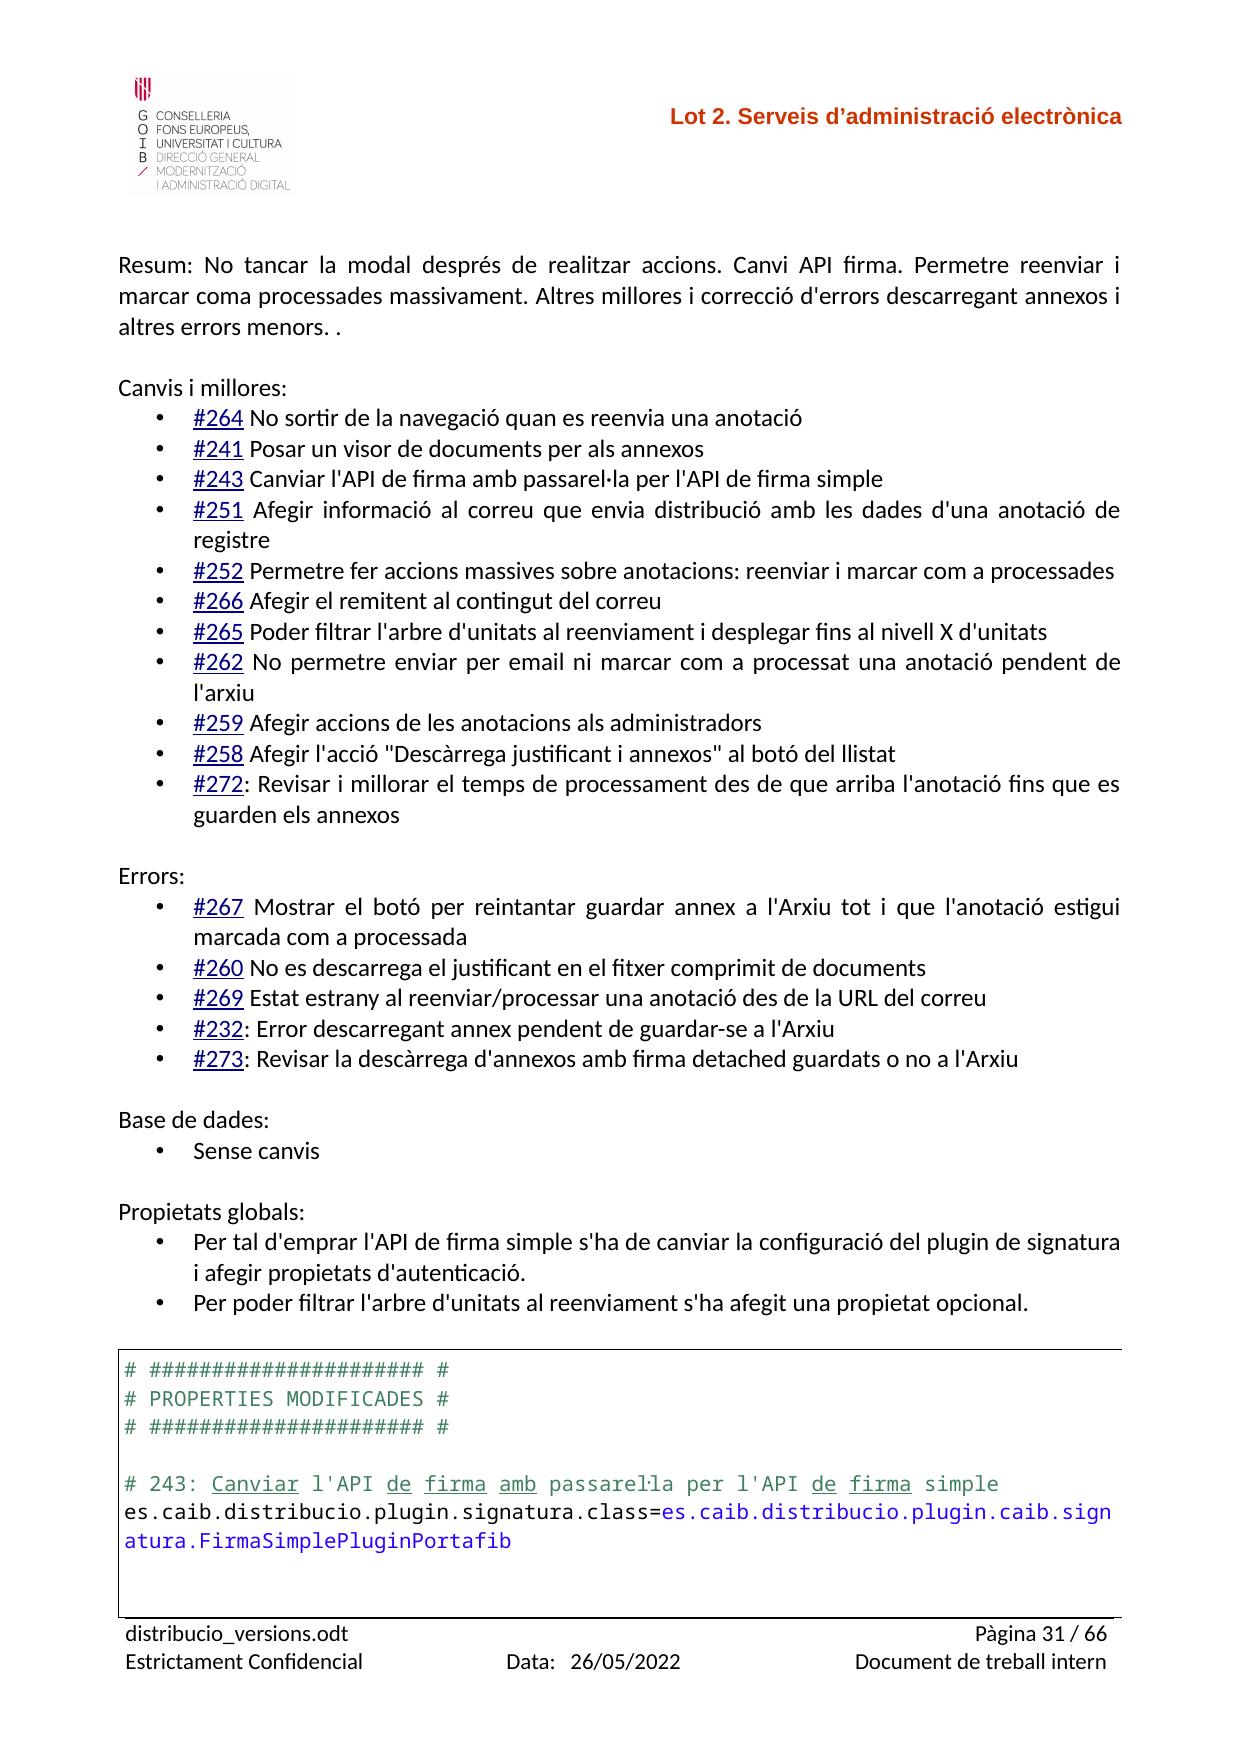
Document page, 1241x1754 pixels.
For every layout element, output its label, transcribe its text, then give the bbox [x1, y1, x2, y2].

list Sense canvis [156, 1135, 1122, 1165]
list #272: Revisar i millorar el temps de processament des de que arriba l'anotació fins que es guarden els annexos [156, 768, 1122, 829]
list #273: Revisar la descàrrega d'annexos amb firma detached guardats o no a l'Arxiu [156, 1043, 1122, 1074]
list #252 Permetre fer accions massives sobre anotacions: reenviar i marcar com a processades [156, 555, 1122, 585]
list #232: Error descarregant annex pendent de guardar-se a l'Arxiu [156, 1013, 1122, 1043]
list #265 Poder filtrar l'arbre d'unitats al reenviament i desplegar fins al nivell X d'unitats [156, 616, 1122, 646]
list #259 Afegir accions de les anotacions als administradors [156, 707, 1122, 738]
text Propietats globals: [118, 1196, 1122, 1226]
table_header # ###################### # # PROPERTIES MODIFICADES # # ###################### # # 243: Canviar l'API de firma amb passarel·la per l'API de firma simple es.caib.distribucio.plugin.signatura.class=es.caib.distribucio.plugin.caib.signatura.FirmaSimplePluginPortafib [119, 1350, 1122, 1617]
picture [126, 70, 299, 197]
list #267 Mostrar el botó per reintantar guardar annex a l'Arxiu tot i que l'anotació estigui marcada com a processada [156, 891, 1122, 952]
list Per poder filtrar l'arbre d'unitats al reenviament s'ha afegit una propietat opcional. [156, 1287, 1122, 1318]
list #258 Afegir l'acció "Descàrrega justificant i annexos" al botó del llistat [156, 738, 1122, 768]
list #264 No sortir de la navegació quan es reenvia una anotació [156, 402, 1122, 433]
list #260 No es descarrega el justificant en el fitxer comprimit de documents [156, 952, 1122, 982]
list Per tal d'emprar l'API de firma simple s'ha de canviar la configuració del plugin de signatura i afegir propietats d'autenticació. [156, 1226, 1122, 1287]
list #241 Posar un visor de documents per als annexos [156, 433, 1122, 463]
text Resum: No tancar la modal després de realitzar accions. Canvi API firma. Permetre reenviar i marcar coma processades massivament. Altres millores i correcció d'errors descarregant annexos i altres errors menors. . [118, 250, 1122, 341]
list #251 Afegir informació al correu que envia distribució amb les dades d'una anotació de registre [156, 494, 1122, 555]
list #262 No permetre enviar per email ni marcar com a processat una anotació pendent de l'arxiu [156, 646, 1122, 707]
text Canvis i millores: [118, 372, 1122, 402]
text Errors: [118, 860, 1122, 891]
list #243 Canviar l'API de firma amb passarel·la per l'API de firma simple [156, 463, 1122, 494]
text Base de dades: [118, 1104, 1122, 1135]
list #266 Afegir el remitent al contingut del correu [156, 585, 1122, 616]
list #269 Estat estrany al reenviar/processar una anotació des de la URL del correu [156, 982, 1122, 1013]
